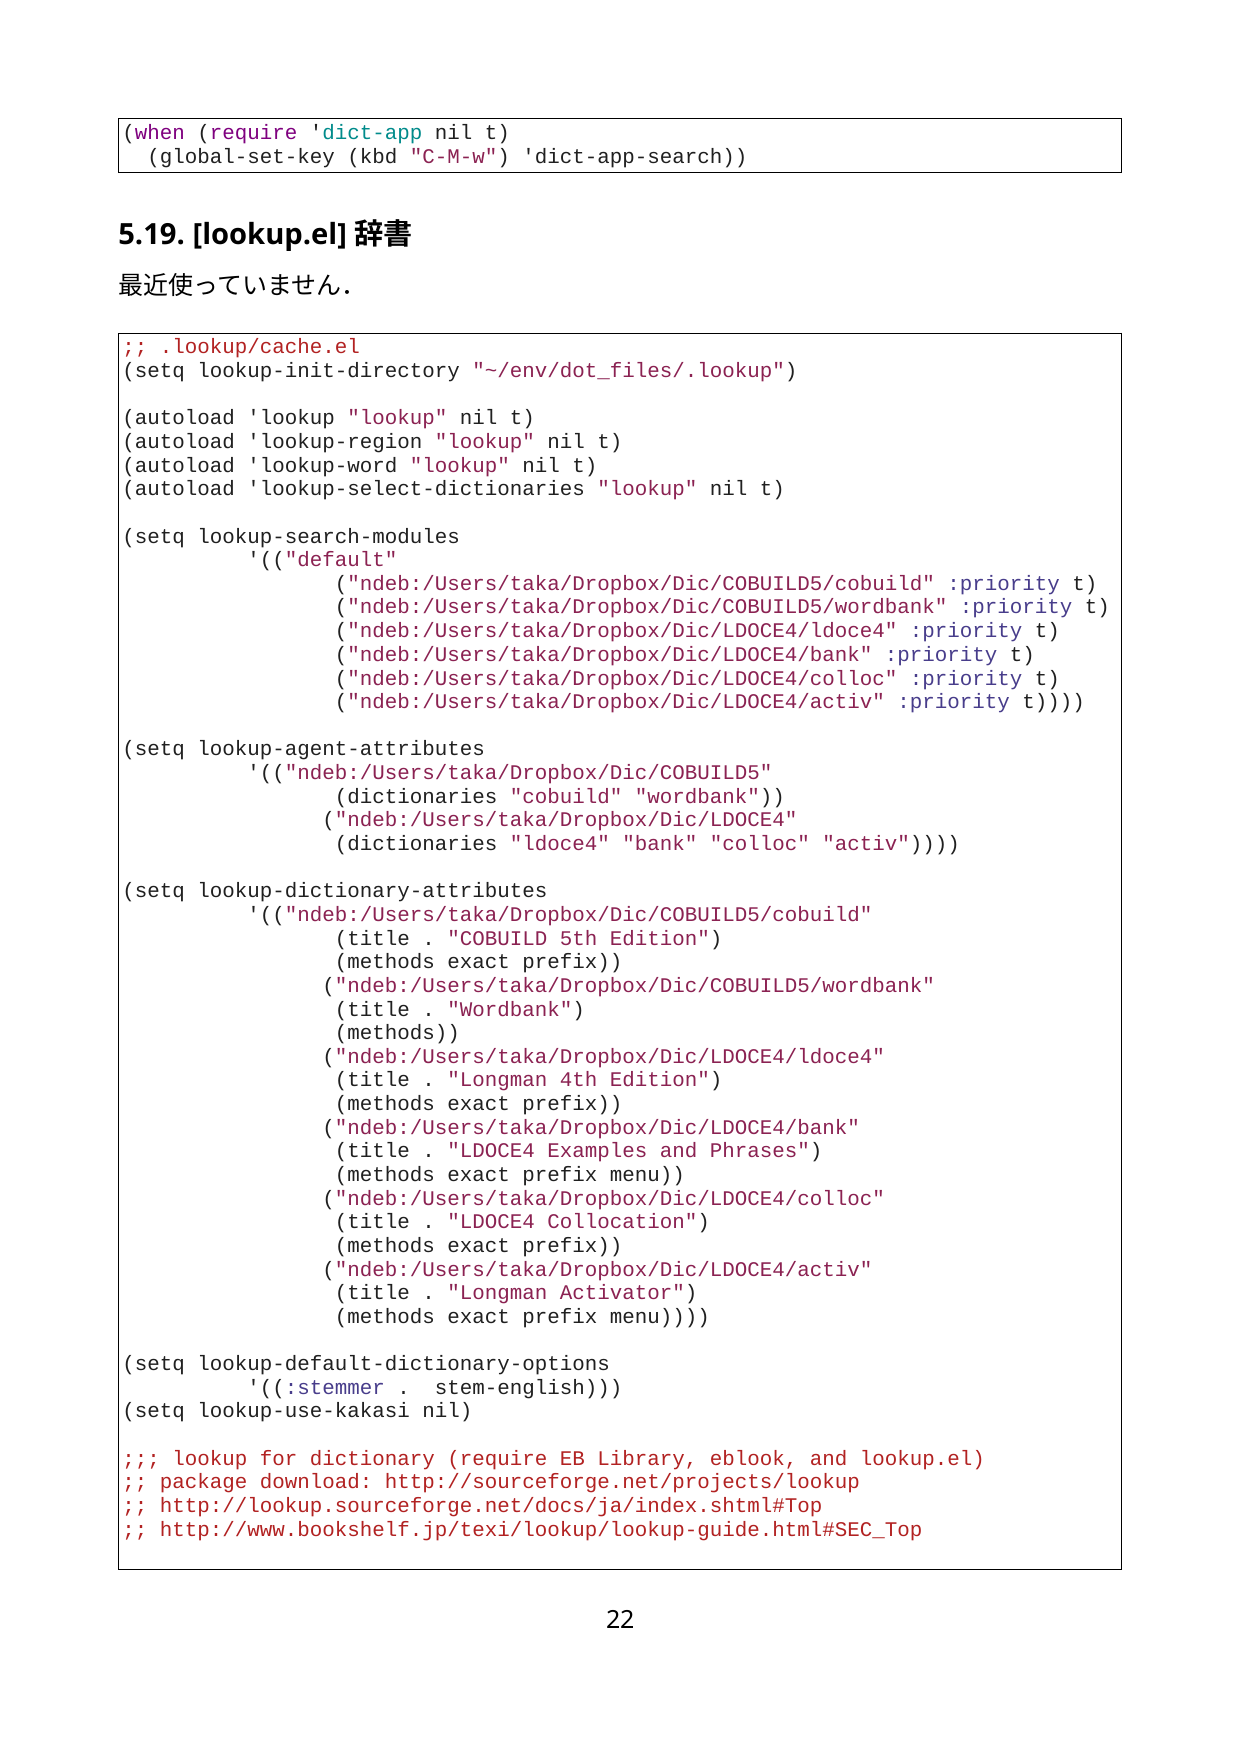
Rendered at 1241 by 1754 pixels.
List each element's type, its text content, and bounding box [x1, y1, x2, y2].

text (when (require 'dict-app nil t) [119, 119, 1121, 142]
text (title . "Wordbank") [119, 994, 1121, 1018]
text '(("ndeb:/Users/taka/Dropbox/Dic/COBUILD5" [119, 758, 1121, 782]
text (title . "LDOCE4 Collocation") [119, 1207, 1121, 1231]
subtitle [lookup.el] 辞書 [118, 211, 1122, 253]
text '(("default" [119, 545, 1121, 569]
text (dictionaries "ldoce4" "bank" "colloc" "activ")))) [119, 829, 1121, 853]
text ;; .lookup/cache.el [119, 334, 1121, 356]
text (methods exact prefix menu)))) [119, 1302, 1121, 1326]
text ("ndeb:/Users/taka/Dropbox/Dic/LDOCE4/ldoce4" [119, 1042, 1121, 1066]
text ("ndeb:/Users/taka/Dropbox/Dic/LDOCE4/bank" [119, 1113, 1121, 1136]
text (methods)) [119, 1018, 1121, 1042]
text (title . "Longman Activator") [119, 1278, 1121, 1302]
text ;; http://www.bookshelf.jp/texi/lookup/lookup-guide.html#SEC_Top [119, 1515, 1121, 1538]
text (methods exact prefix menu)) [119, 1160, 1121, 1184]
text 最近使っていません． [118, 266, 1122, 302]
text (title . "COBUILD 5th Edition") [119, 924, 1121, 947]
text (methods exact prefix)) [119, 1231, 1121, 1255]
text ("ndeb:/Users/taka/Dropbox/Dic/LDOCE4" [119, 805, 1121, 829]
text (setq lookup-search-modules [119, 522, 1121, 545]
text (setq lookup-use-kakasi nil) [119, 1397, 1121, 1420]
text ("ndeb:/Users/taka/Dropbox/Dic/LDOCE4/activ" :priority t)))) [119, 687, 1121, 711]
text (title . "Longman 4th Edition") [119, 1066, 1121, 1089]
text ("ndeb:/Users/taka/Dropbox/Dic/LDOCE4/bank" :priority t) [119, 640, 1121, 663]
text '((:stemmer . stem-english))) [119, 1373, 1121, 1397]
text '(("ndeb:/Users/taka/Dropbox/Dic/COBUILD5/cobuild" [119, 900, 1121, 924]
text ;; package download: http://sourceforge.net/projects/lookup [119, 1467, 1121, 1491]
text (autoload 'lookup-region "lookup" nil t) [119, 427, 1121, 451]
text ("ndeb:/Users/taka/Dropbox/Dic/LDOCE4/ldoce4" :priority t) [119, 616, 1121, 640]
text (setq lookup-agent-attributes [119, 734, 1121, 758]
text (global-set-key (kbd "C-M-w") 'dict-app-search)) [119, 142, 1121, 172]
text (autoload 'lookup "lookup" nil t) [119, 403, 1121, 427]
text (autoload 'lookup-select-dictionaries "lookup" nil t) [119, 474, 1121, 498]
text ("ndeb:/Users/taka/Dropbox/Dic/LDOCE4/activ" [119, 1255, 1121, 1278]
text (autoload 'lookup-word "lookup" nil t) [119, 451, 1121, 474]
text (methods exact prefix)) [119, 1089, 1121, 1113]
text (dictionaries "cobuild" "wordbank")) [119, 782, 1121, 805]
text (setq lookup-default-dictionary-options [119, 1349, 1121, 1373]
text (title . "LDOCE4 Examples and Phrases") [119, 1136, 1121, 1160]
text (methods exact prefix)) [119, 947, 1121, 971]
text ;; http://lookup.sourceforge.net/docs/ja/index.shtml#Top [119, 1491, 1121, 1515]
text ("ndeb:/Users/taka/Dropbox/Dic/COBUILD5/cobuild" :priority t) [119, 569, 1121, 593]
text [119, 1538, 1121, 1569]
text ("ndeb:/Users/taka/Dropbox/Dic/COBUILD5/wordbank" [119, 971, 1121, 994]
text ("ndeb:/Users/taka/Dropbox/Dic/LDOCE4/colloc" [119, 1184, 1121, 1207]
text ;;; lookup for dictionary (require EB Library, eblook, and lookup.el) [119, 1444, 1121, 1467]
text ("ndeb:/Users/taka/Dropbox/Dic/LDOCE4/colloc" :priority t) [119, 663, 1121, 687]
text (setq lookup-init-directory "~/env/dot_files/.lookup") [119, 356, 1121, 380]
text ("ndeb:/Users/taka/Dropbox/Dic/COBUILD5/wordbank" :priority t) [119, 593, 1121, 616]
text (setq lookup-dictionary-attributes [119, 876, 1121, 900]
